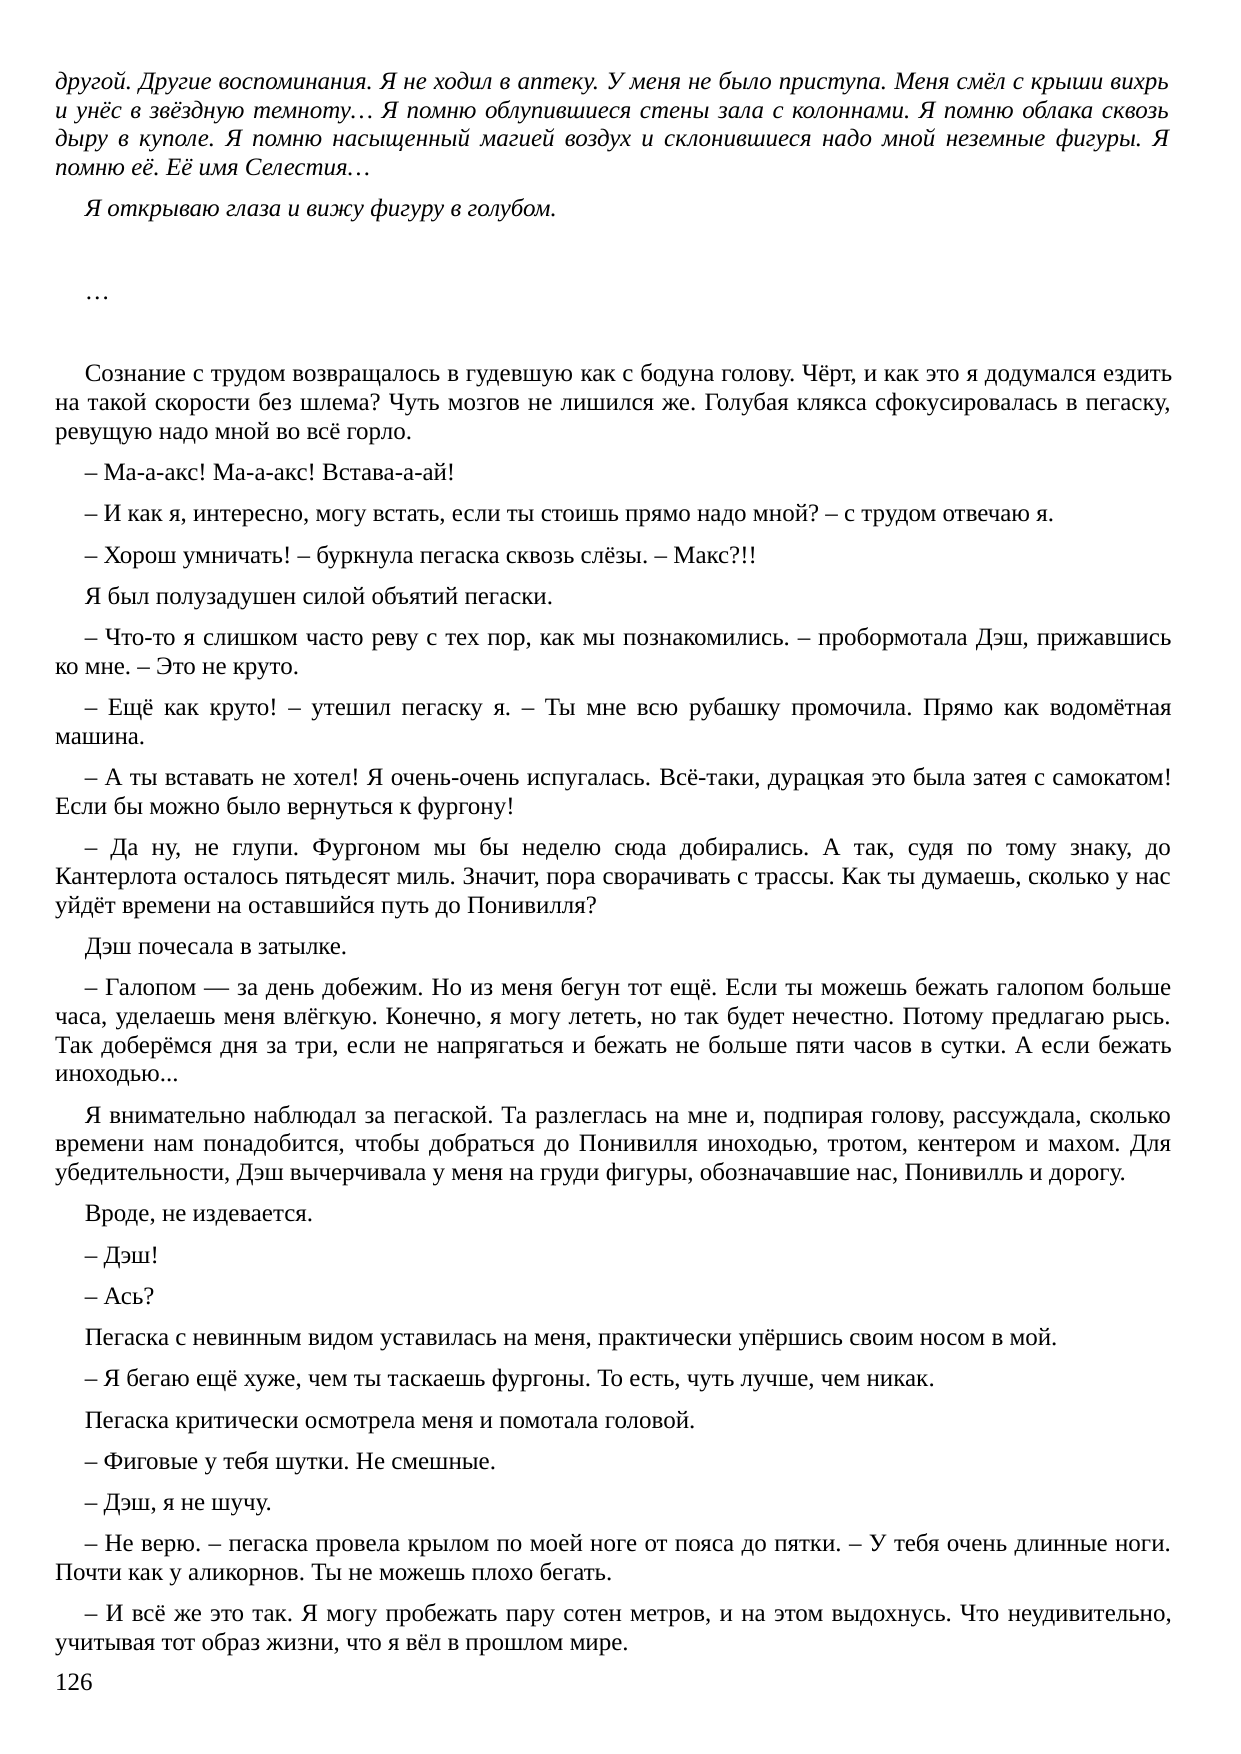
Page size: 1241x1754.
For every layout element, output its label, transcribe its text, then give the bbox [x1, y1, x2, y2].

text Вроде, не издевается. [55, 1198, 1173, 1227]
text – Дэш! [55, 1240, 1173, 1268]
text – Ещё как круто! – утешил пегаску я. – Ты мне всю рубашку промочила. Прямо как водомётная машина. [55, 692, 1173, 750]
text – Дэш, я не шучу. [55, 1487, 1173, 1516]
text – Что-то я слишком часто реву с тех пор, как мы познакомились. – пробормотала Дэш, прижавшись ко мне. – Это не круто. [55, 622, 1173, 680]
text – И всё же это так. Я могу пробежать пару сотен метров, и на этом выдохнусь. Что неудивительно, учитывая тот образ жизни, что я вёл в прошлом мире. [55, 1598, 1173, 1656]
text – А ты вставать не хотел! Я очень-очень испугалась. Всё-таки, дурацкая это была затея с самокатом! Если бы можно было вернуться к фургону! [55, 762, 1173, 820]
text другой. Другие воспоминания. Я не ходил в аптеку. У меня не было приступа. Меня смёл с крыши вихрь и унёс в звёздную темноту… Я помню облупившиеся стены зала с колоннами. Я помню облака сквозь дыру в куполе. Я помню насыщенный магией воздух и склонившиеся надо мной неземные фигуры. Я помню её. Её имя Селестия… [55, 66, 1173, 181]
text – И как я, интересно, могу встать, если ты стоишь прямо надо мной? – с трудом отвечаю я. [55, 498, 1173, 527]
text Пегаска с невинным видом уставилась на меня, практически упёршись своим носом в мой. [55, 1322, 1173, 1351]
text Я открываю глаза и вижу фигуру в голубом. [55, 193, 1173, 222]
text – Галопом — за день добежим. Но из меня бегун тот ещё. Если ты можешь бежать галопом больше часа, уделаешь меня влёгкую. Конечно, я могу лететь, но так будет нечестно. Потому предлагаю рысь. Так доберёмся дня за три, если не напрягаться и бежать не больше пяти часов в сутки. А если бежать иноходью... [55, 972, 1173, 1087]
text – Да ну, не глупи. Фургоном мы бы неделю сюда добирались. А так, судя по тому знаку, до Кантерлота осталось пятьдесят миль. Значит, пора сворачивать с трассы. Как ты думаешь, сколько у нас уйдёт времени на оставшийся путь до Понивилля? [55, 832, 1173, 918]
text – Не верю. – пегаска провела крылом по моей ноге от пояса до пятки. – У тебя очень длинные ноги. Почти как у аликорнов. Ты не можешь плохо бегать. [55, 1528, 1173, 1586]
text Сознание с трудом возвращалось в гудевшую как с бодуна голову. Чёрт, и как это я додумался ездить на такой скорости без шлема? Чуть мозгов не лишился же. Голубая клякса сфокусировалась в пегаску, ревущую надо мной во всё горло. [55, 358, 1173, 445]
text Пегаска критически осмотрела меня и помотала головой. [55, 1405, 1173, 1433]
text – Фиговые у тебя шутки. Не смешные. [55, 1446, 1173, 1475]
text – Ма-а-акс! Ма-а-акс! Встава-а-ай! [55, 457, 1173, 486]
text … [55, 276, 1173, 305]
text – Ась? [55, 1281, 1173, 1310]
text – Я бегаю ещё хуже, чем ты таскаешь фургоны. То есть, чуть лучше, чем никак. [55, 1363, 1173, 1392]
text Я внимательно наблюдал за пегаской. Та разлеглась на мне и, подпирая голову, рассуждала, сколько времени нам понадобится, чтобы добраться до Понивилля иноходью, тротом, кентером и махом. Для убедительности, Дэш вычерчивала у меня на груди фигуры, обозначавшие нас, Понивилль и дорогу. [55, 1100, 1173, 1186]
text – Хорош умничать! – буркнула пегаска сквозь слёзы. – Макс?!! [55, 540, 1173, 568]
text Я был полузадушен силой объятий пегаски. [55, 581, 1173, 610]
text Дэш почесала в затылке. [55, 931, 1173, 960]
